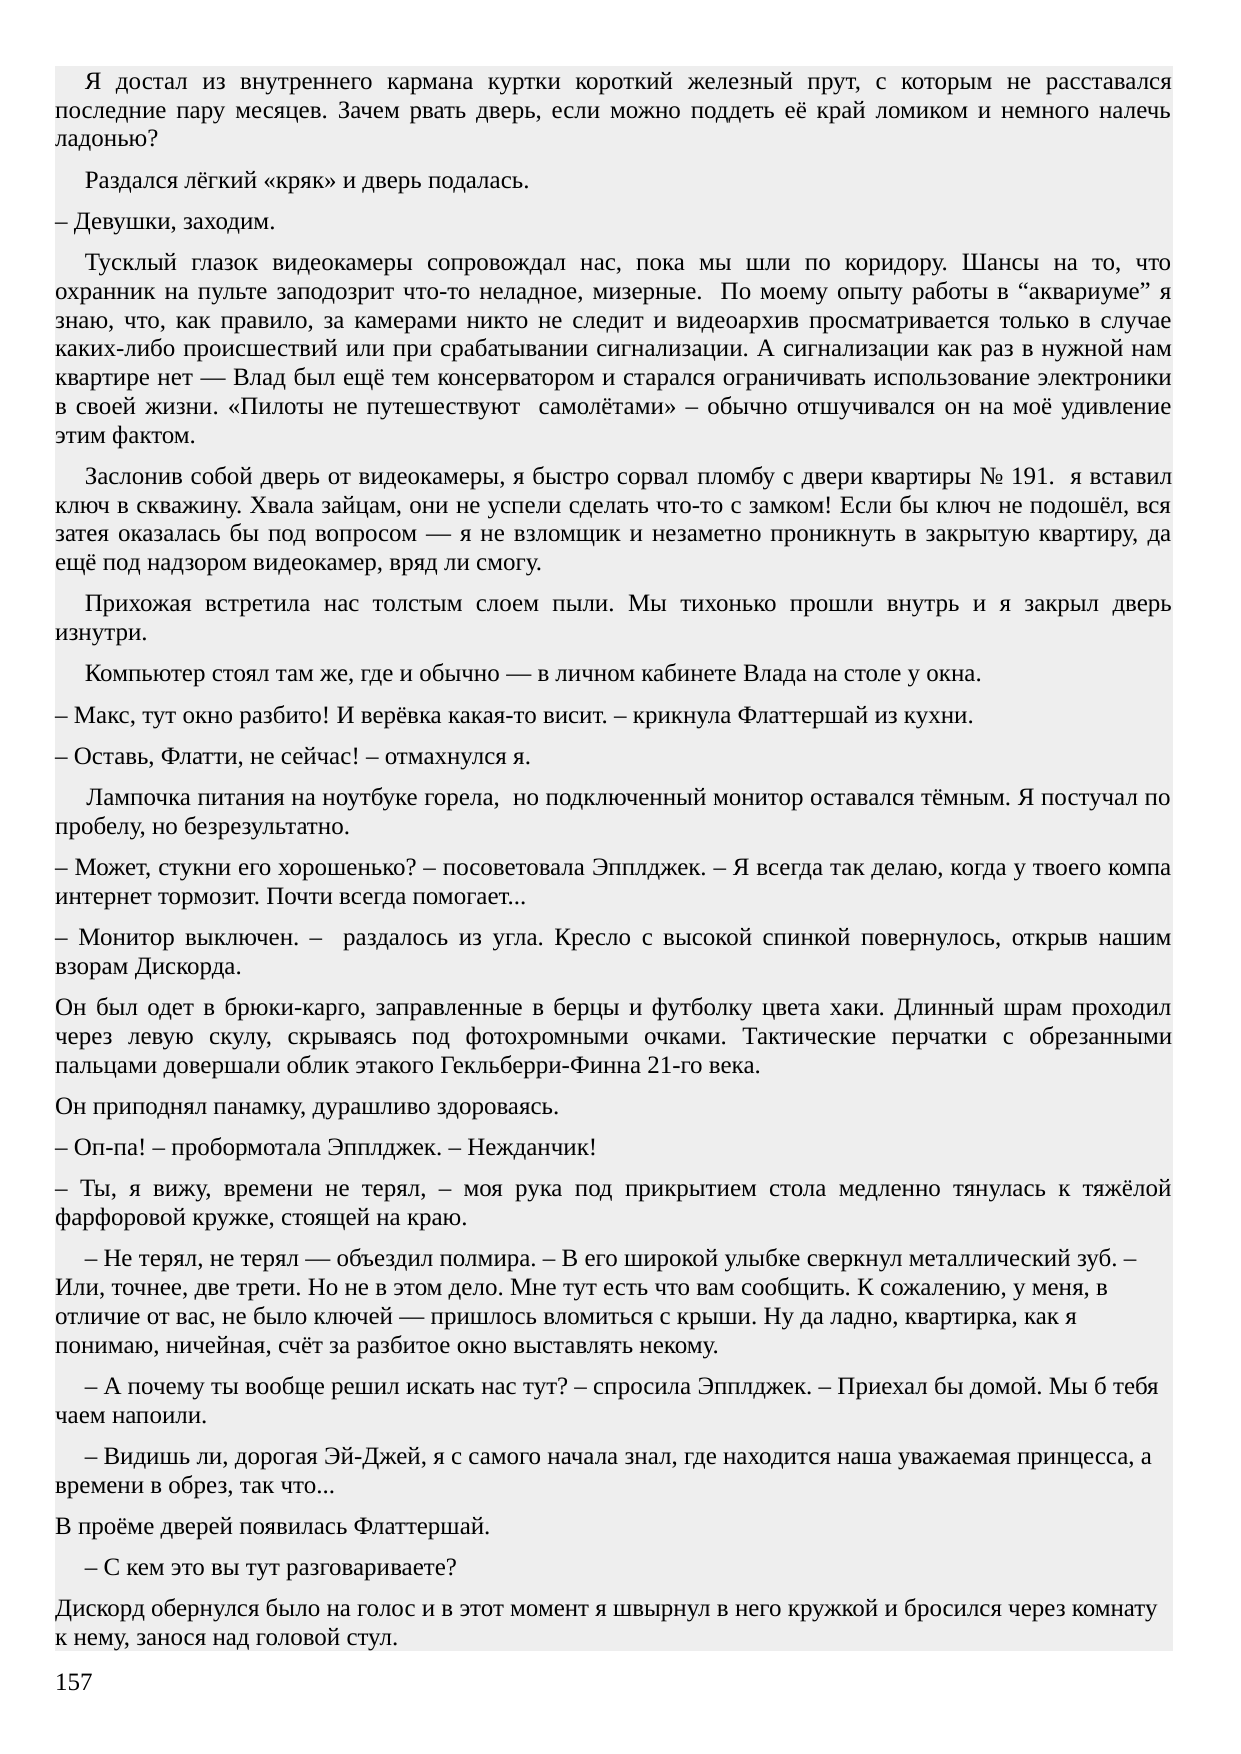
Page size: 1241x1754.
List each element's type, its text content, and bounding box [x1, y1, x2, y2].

text – Ты, я вижу, времени не терял, – моя рука под прикрытием стола медленно тянулась к тяжёлой фарфоровой кружке, стоящей на краю. [55, 1173, 1173, 1231]
text – С кем это вы тут разговариваете? [55, 1552, 1173, 1581]
text – Монитор выключен. – раздалось из угла. Кресло с высокой спинкой повернулось, открыв нашим взорам Дискорда. [55, 922, 1173, 980]
text Лампочка питания на ноутбуке горела, но подключенный монитор оставался тёмным. Я постучал по пробелу, но безрезультатно. [55, 782, 1173, 840]
text – Не терял, не терял — объездил полмира. – В его широкой улыбке сверкнул металлический зуб. – Или, точнее, две трети. Но не в этом дело. Мне тут есть что вам сообщить. К сожалению, у меня, в отличие от вас, не было ключей — пришлось вломиться с крыши. Ну да ладно, квартирка, как я понимаю, ничейная, счёт за разбитое окно выставлять некому. [55, 1243, 1173, 1358]
text Он был одет в брюки-карго, заправленные в берцы и футболку цвета хаки. Длинный шрам проходил через левую скулу, скрываясь под фотохромными очками. Тактические перчатки с обрезанными пальцами довершали облик этакого Гекльберри-Финна 21-го века. [55, 992, 1173, 1078]
text – Может, стукни его хорошенько? – посоветовала Эпплджек. – Я всегда так делаю, когда у твоего компа интернет тормозит. Почти всегда помогает... [55, 852, 1173, 910]
text Тусклый глазок видеокамеры сопровождал нас, пока мы шли по коридору. Шансы на то, что охранник на пульте заподозрит что-то неладное, мизерные. По моему опыту работы в “аквариуме” я знаю, что, как правило, за камерами никто не следит и видеоархив просматривается только в случае каких-либо происшествий или при срабатывании сигнализации. А сигнализации как раз в нужной нам квартире нет — Влад был ещё тем консерватором и старался ограничивать использование электроники в своей жизни. «Пилоты не путешествуют самолётами» – обычно отшучивался он на моё удивление этим фактом. [55, 247, 1173, 448]
text – Оп-па! – пробормотала Эпплджек. – Нежданчик! [55, 1132, 1173, 1161]
text Прихожая встретила нас толстым слоем пыли. Мы тихонько прошли внутрь и я закрыл дверь изнутри. [55, 588, 1173, 646]
text Он приподнял панамку, дурашливо здороваясь. [55, 1091, 1173, 1120]
text В проёме дверей появилась Флаттершай. [55, 1511, 1173, 1540]
text Раздался лёгкий «кряк» и дверь подалась. [55, 165, 1173, 193]
text – Оставь, Флатти, не сейчас! – отмахнулся я. [55, 741, 1173, 770]
text Заслонив собой дверь от видеокамеры, я быстро сорвал пломбу с двери квартиры № 191. я вставил ключ в скважину. Хвала зайцам, они не успели сделать что-то с замком! Если бы ключ не подошёл, вся затея оказалась бы под вопросом — я не взломщик и незаметно проникнуть в закрытую квартиру, да ещё под надзором видеокамер, вряд ли смогу. [55, 461, 1173, 576]
text Компьютер стоял там же, где и обычно — в личном кабинете Влада на столе у окна. [55, 658, 1173, 687]
list Дискорд обернулся было на голос и в этот момент я швырнул в него кружкой и бросился через комнату к нему, занося над головой стул. [55, 1593, 1173, 1651]
text – Девушки, заходим. [55, 206, 1173, 235]
text Я достал из внутреннего кармана куртки короткий железный прут, с которым не расставался последние пару месяцев. Зачем рвать дверь, если можно поддеть её край ломиком и немного налечь ладонью? [55, 66, 1173, 152]
text – Видишь ли, дорогая Эй-Джей, я с самого начала знал, где находится наша уважаемая принцесса, а времени в обрез, так что... [55, 1441, 1173, 1498]
text – А почему ты вообще решил искать нас тут? – спросила Эпплджек. – Приехал бы домой. Мы б тебя чаем напоили. [55, 1371, 1173, 1428]
text – Макс, тут окно разбито! И верёвка какая-то висит. – крикнула Флаттершай из кухни. [55, 700, 1173, 728]
